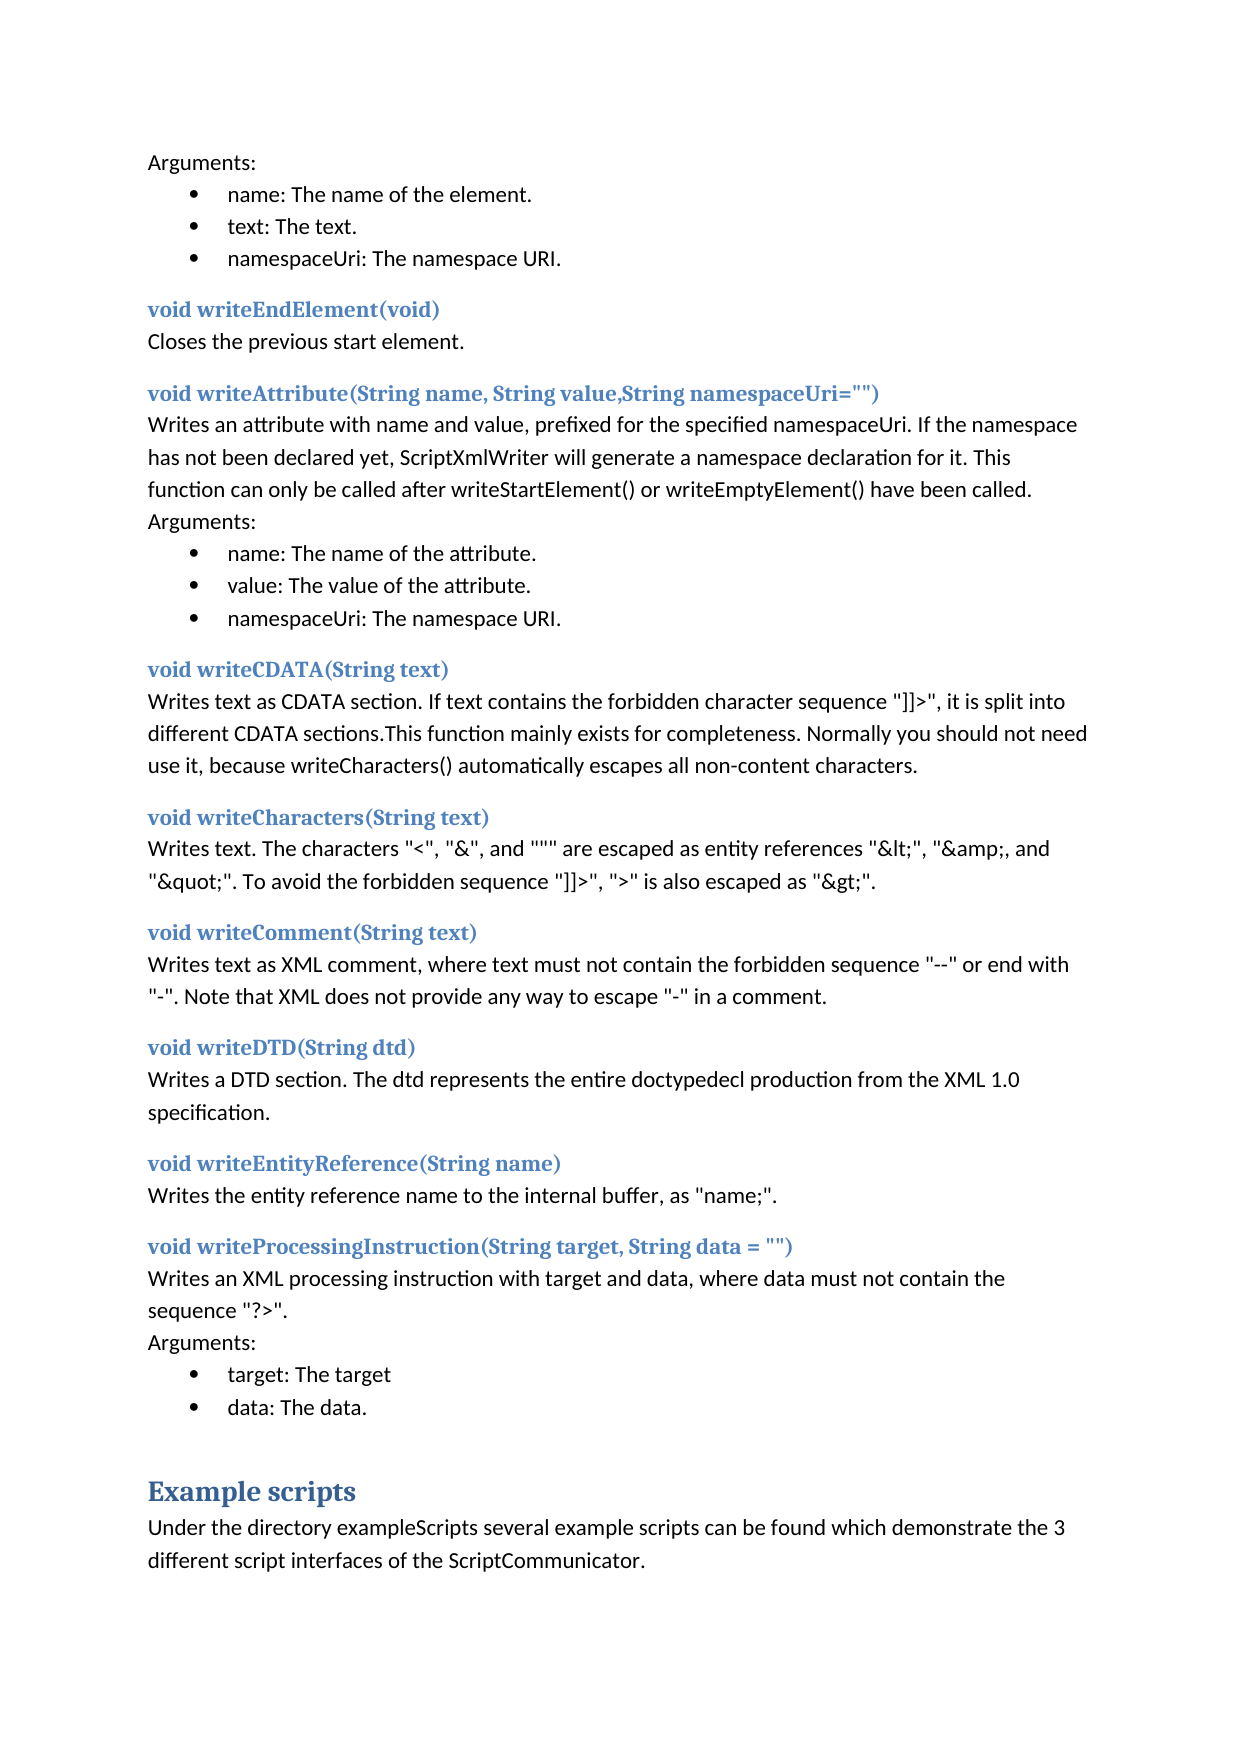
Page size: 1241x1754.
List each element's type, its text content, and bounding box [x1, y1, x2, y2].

subtitle void writeDTD(String dtd) [148, 1035, 1093, 1062]
list namespaceUri: The namespace URI. [190, 244, 1093, 272]
text Writes an attribute with name and value, prefixed for the specified namespaceUri. If the namespace has not been declared yet, ScriptXmlWriter will generate a namespace declaration for it. This function can only be called after writeStartElement() or writeEmptyElement() have been called. [148, 411, 1093, 503]
subtitle void writeEndElement(void) [148, 297, 1093, 323]
subtitle void writeCharacters(String text) [148, 804, 1093, 831]
subtitle void writeComment(String text) [148, 920, 1093, 946]
subtitle Example scripts [148, 1475, 1093, 1508]
text Writes the entity reference name to the internal buffer, as "name;". [148, 1181, 1093, 1209]
text Writes text as XML comment, where text must not contain the forbidden sequence "--" or end with "-". Note that XML does not provide any way to escape "-" in a comment. [148, 950, 1093, 1010]
list name: The name of the element. [190, 180, 1093, 208]
list target: The target [190, 1361, 1093, 1389]
list name: The name of the attribute. [190, 539, 1093, 567]
text Writes a DTD section. The dtd represents the entire doctypedecl production from the XML 1.0 specification. [148, 1065, 1093, 1126]
text Closes the previous start element. [148, 327, 1093, 355]
text Writes text. The characters "<", "&", and """ are escaped as entity references "&lt;", "&amp;, and "&quot;". To avoid the forbidden sequence "]]>", ">" is also escaped as "&gt;". [148, 834, 1093, 895]
subtitle void writeAttribute(String name, String value,String namespaceUri="") [148, 380, 1093, 407]
list data: The data. [190, 1393, 1093, 1421]
subtitle void writeProcessingInstruction(String target, String data = "") [148, 1234, 1093, 1260]
text Under the directory exampleScripts several example scripts can be found which demonstrate the 3 different script interfaces of the ScriptCommunicator. [148, 1513, 1093, 1574]
text Writes an XML processing instruction with target and data, where data must not contain the sequence "?>". [148, 1264, 1093, 1324]
subtitle void writeEntityReference(String name) [148, 1151, 1093, 1177]
list value: The value of the attribute. [190, 572, 1093, 599]
text Arguments: [148, 148, 1093, 176]
subtitle void writeCDATA(String text) [148, 657, 1093, 683]
list namespaceUri: The namespace URI. [190, 604, 1093, 632]
text Writes text as CDATA section. If text contains the forbidden character sequence "]]>", it is split into different CDATA sections.This function mainly exists for completeness. Normally you should not need use it, because writeCharacters() automatically escapes all non-content characters. [148, 687, 1093, 779]
text Arguments: [148, 1328, 1093, 1356]
list text: The text. [190, 212, 1093, 240]
text Arguments: [148, 507, 1093, 535]
